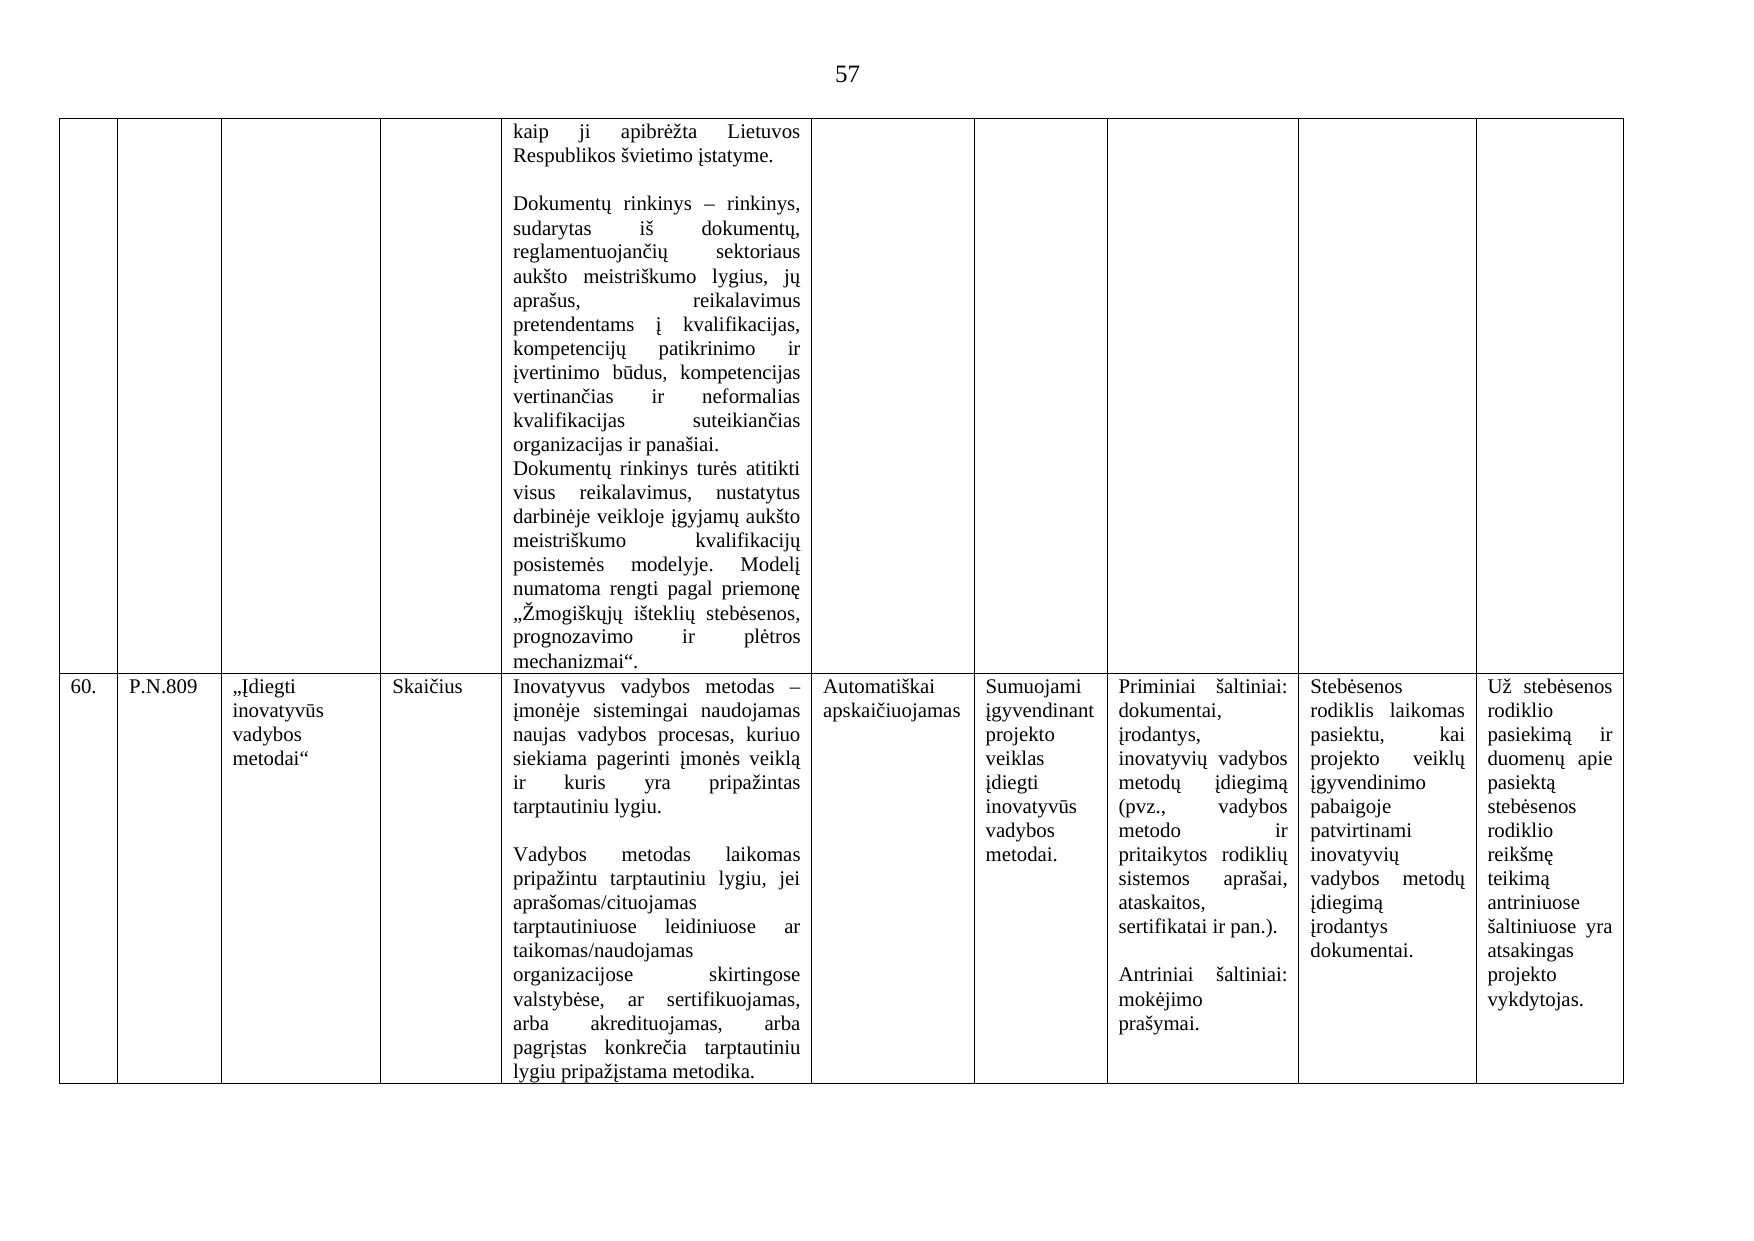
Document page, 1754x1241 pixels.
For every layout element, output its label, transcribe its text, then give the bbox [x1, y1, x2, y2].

table_cell 60. [60, 674, 117, 1083]
table_cell „Įdiegti inovatyvūs vadybos metodai“ [222, 674, 380, 1083]
table_cell [381, 119, 501, 673]
table_cell [1299, 119, 1476, 673]
table_cell P.N.809 [118, 674, 221, 1083]
table_cell Už stebėsenos rodiklio pasiekimą ir duomenų apie pasiektą stebėsenos rodiklio reikšmę teikimą antriniuose šaltiniuose yra atsakingas projekto vykdytojas. [1477, 674, 1623, 1083]
table_cell [60, 119, 117, 673]
table_cell [812, 119, 974, 673]
table_cell [118, 119, 221, 673]
table_cell [1108, 119, 1298, 673]
table_cell Automatiškai apskaičiuojamas [812, 674, 974, 1083]
table_cell Stebėsenos rodiklis laikomas pasiektu, kai projekto veiklų įgyvendinimo pabaigoje patvirtinami inovatyvių vadybos metodų įdiegimą įrodantys dokumentai. [1299, 674, 1476, 1083]
table_cell kaip ji apibrėžta Lietuvos Respublikos švietimo įstatyme. Dokumentų rinkinys – rinkinys, sudarytas iš dokumentų, reglamentuojančių sektoriaus aukšto meistriškumo lygius, jų aprašus, reikalavimus pretendentams į kvalifikacijas, kompetencijų patikrinimo ir įvertinimo būdus, kompetencijas vertinančias ir neformalias kvalifikacijas suteikiančias organizacijas ir panašiai. Dokumentų rinkinys turės atitikti visus reikalavimus, nustatytus darbinėje veikloje įgyjamų aukšto meistriškumo kvalifikacijų posistemės modelyje. Modelį numatoma rengti pagal priemonę „Žmogiškųjų išteklių stebėsenos, prognozavimo ir plėtros mechanizmai“. [502, 119, 811, 673]
table_cell Sumuojami įgyvendinant projekto veiklas įdiegti inovatyvūs vadybos metodai. [975, 674, 1107, 1083]
table_cell [222, 119, 380, 673]
table_cell [1477, 119, 1623, 673]
table_cell Skaičius [381, 674, 501, 1083]
table_cell Priminiai šaltiniai: dokumentai, įrodantys, inovatyvių vadybos metodų įdiegimą (pvz., vadybos metodo ir pritaikytos rodiklių sistemos aprašai, ataskaitos, sertifikatai ir pan.). Antriniai šaltiniai: mokėjimo prašymai. [1108, 674, 1298, 1083]
table_cell Inovatyvus vadybos metodas – įmonėje sistemingai naudojamas naujas vadybos procesas, kuriuo siekiama pagerinti įmonės veiklą ir kuris yra pripažintas tarptautiniu lygiu. Vadybos metodas laikomas pripažintu tarptautiniu lygiu, jei aprašomas/cituojamas tarptautiniuose leidiniuose ar taikomas/naudojamas organizacijose skirtingose valstybėse, ar sertifikuojamas, arba akredituojamas, arba pagrįstas konkrečia tarptautiniu lygiu pripažįstama metodika. [502, 674, 811, 1083]
table_cell [975, 119, 1107, 673]
